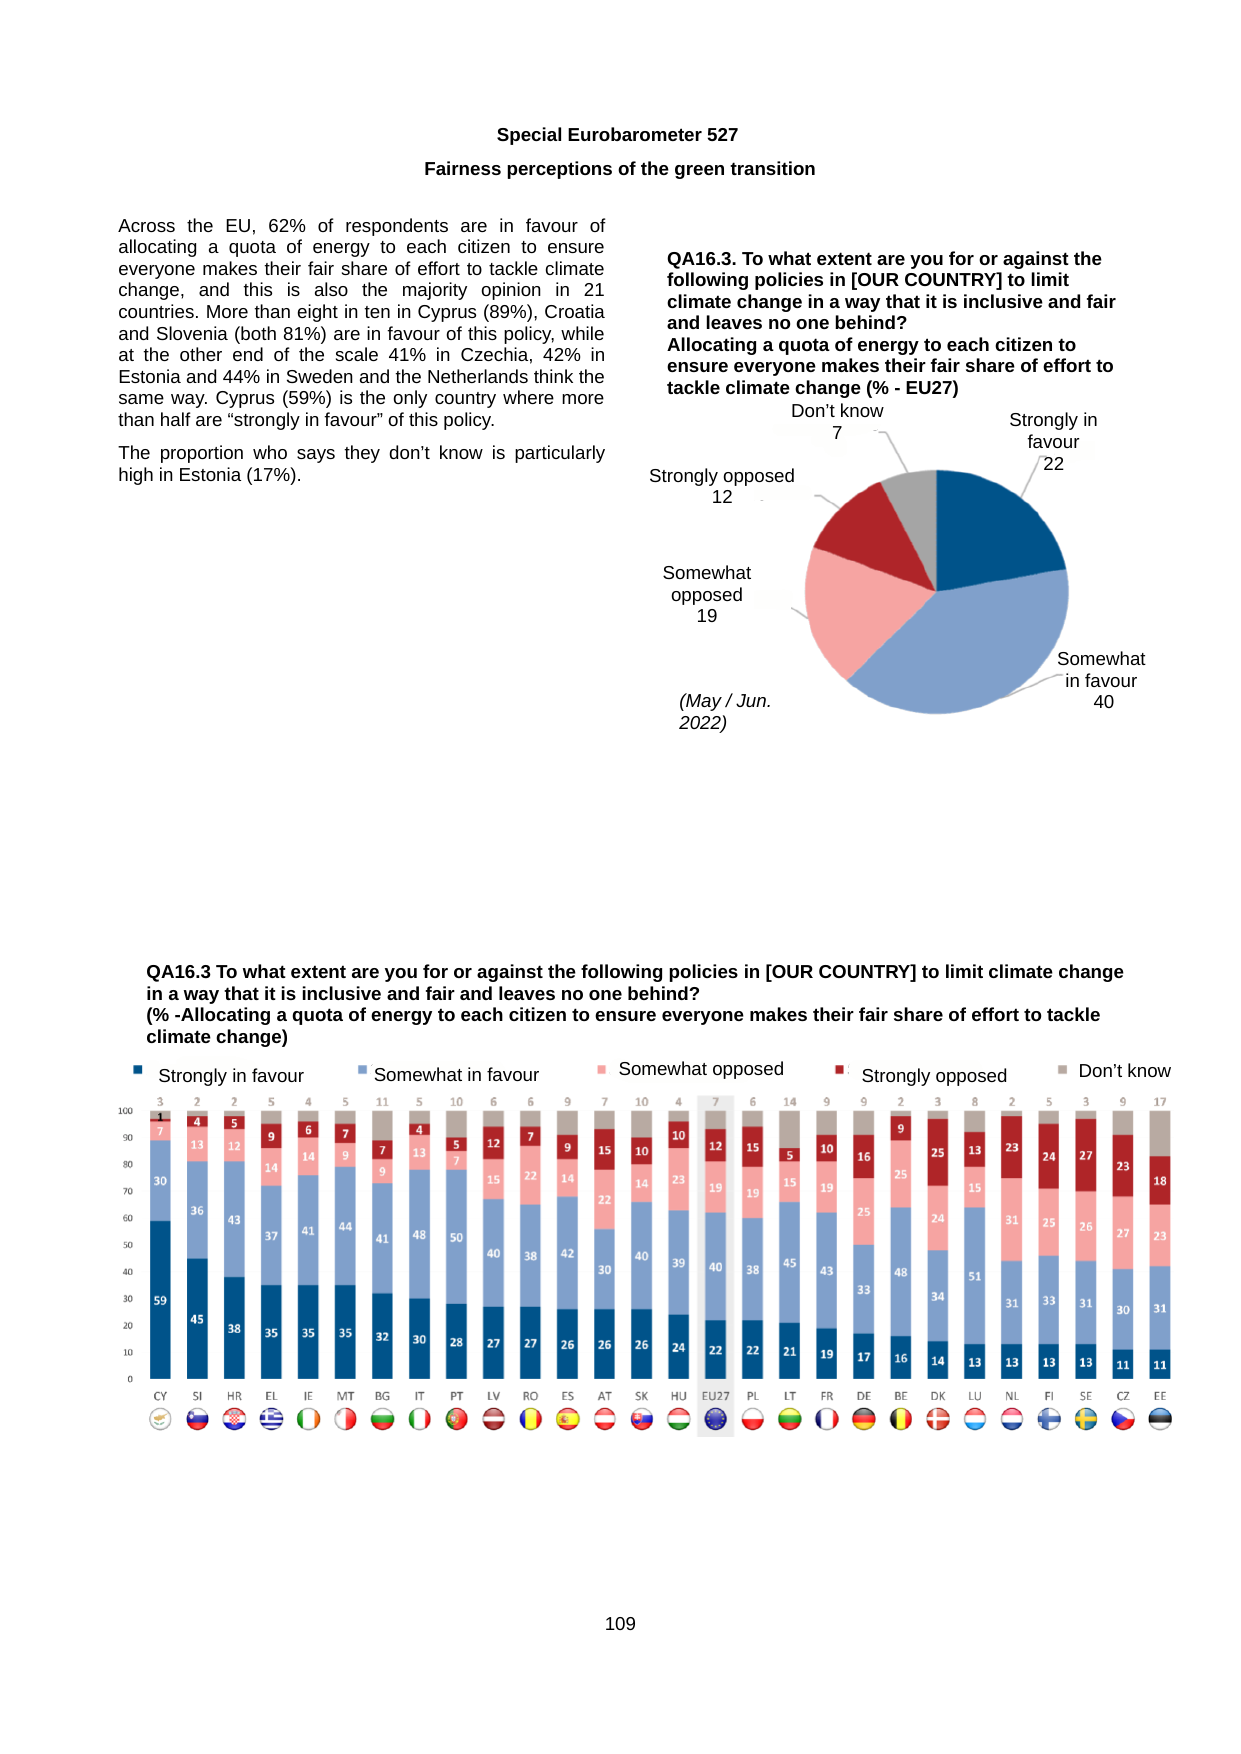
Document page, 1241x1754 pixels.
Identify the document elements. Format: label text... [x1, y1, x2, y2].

text The proportion who says they don’t know is particularly high in Estonia (17%). [118, 442, 605, 485]
text Across the EU, 62% of respondents are in favour of allocating a quota of energy to each citizen to ensure everyone makes their fair share of effort to tackle climate change, and this is also the majority opinion in 21 countries. More than eight in ten in Cyprus (89%), Croatia and Slovenia (both 81%) are in favour of this policy, while at the other end of the scale 41% in Czechia, 42% in Estonia and 44% in Sweden and the Netherlands think the same way. Cyprus (59%) is the only country where more than half are “strongly in favour” of this policy. [118, 214, 605, 430]
picture [110, 1053, 1174, 1437]
picture [754, 424, 1095, 717]
